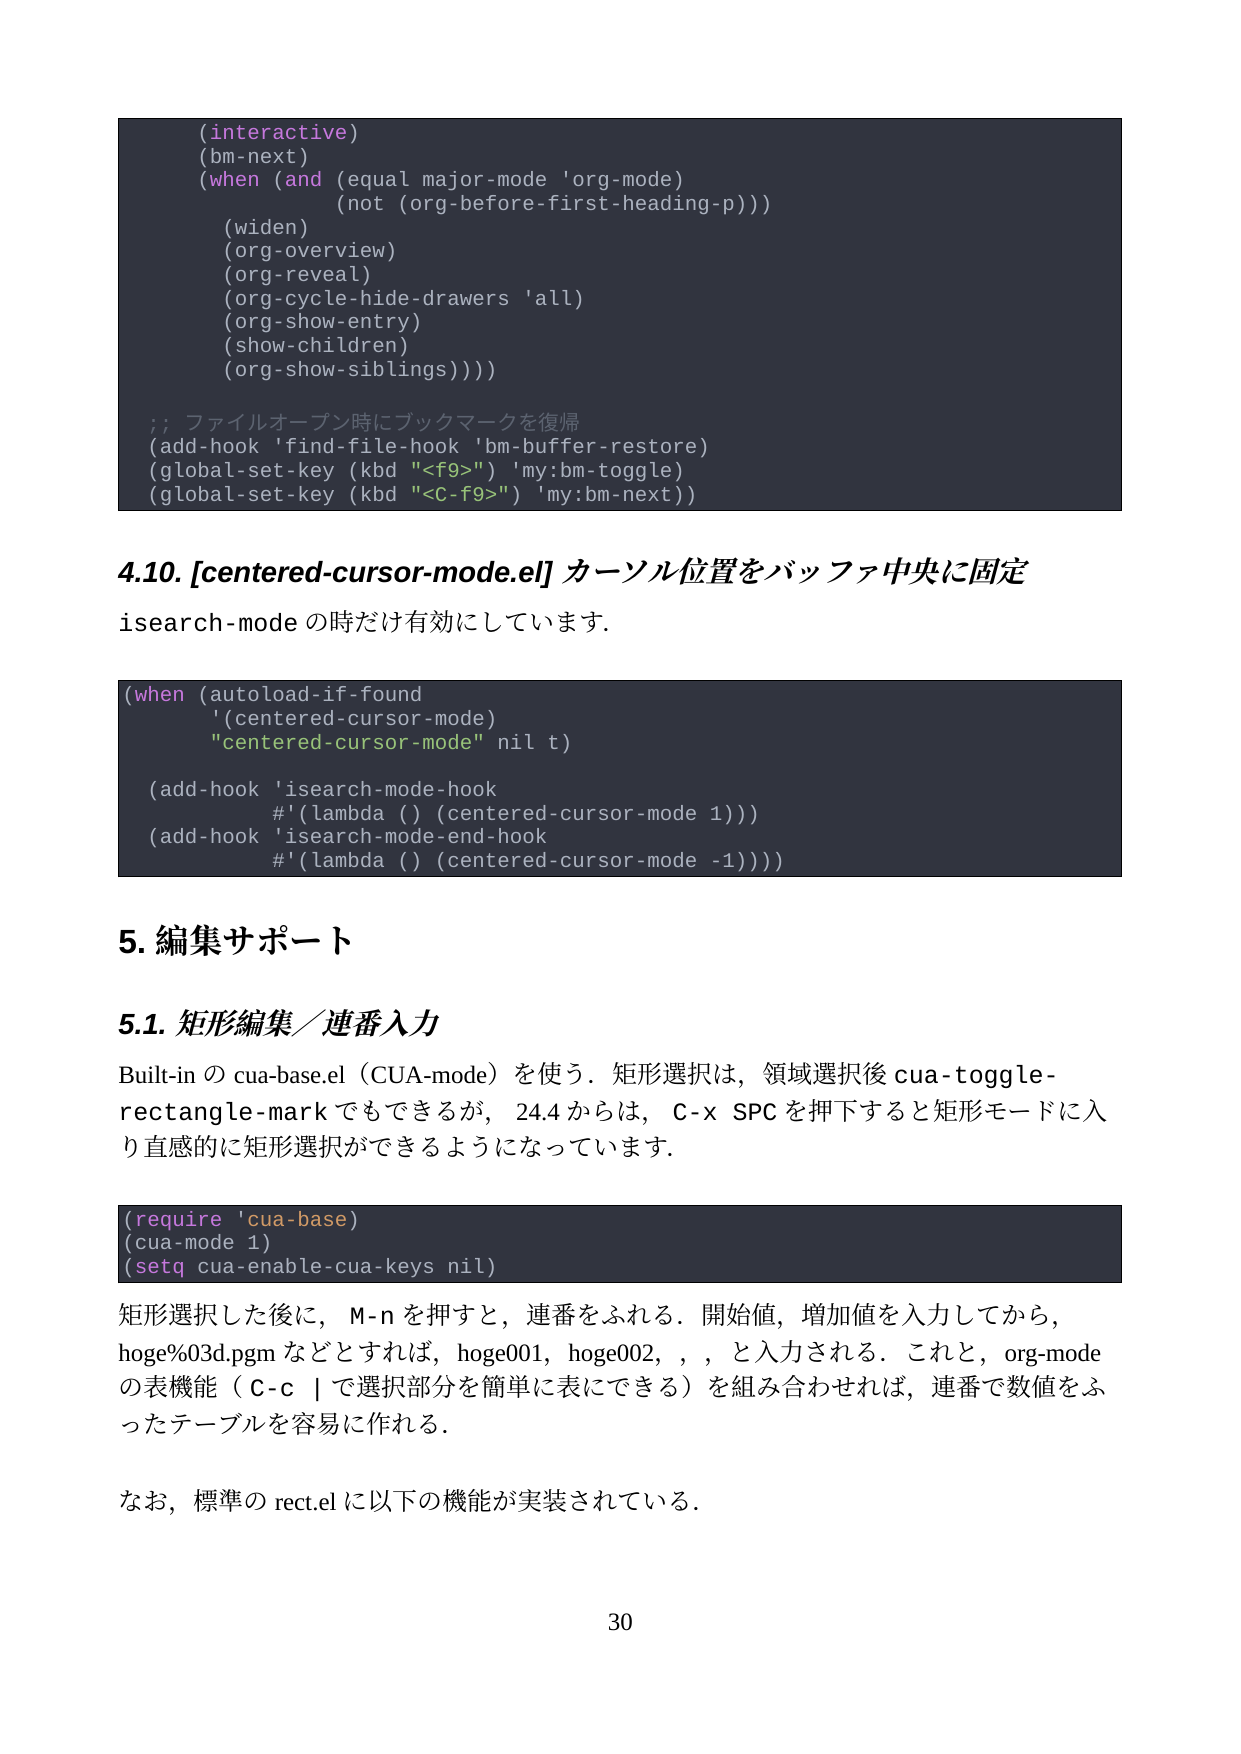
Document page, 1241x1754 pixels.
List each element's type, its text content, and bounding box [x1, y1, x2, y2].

text (add-hook 'isearch-mode-end-hook [119, 822, 1121, 846]
text (add-hook 'find-file-hook 'bm-buffer-restore) [119, 432, 1121, 456]
text ;; ファイルオープン時にブックマークを復帰 [119, 402, 1121, 432]
text (global-set-key (kbd "<f9>") 'my:bm-toggle) [119, 456, 1121, 479]
text (org-show-siblings)))) [119, 354, 1121, 378]
text (cua-mode 1) [119, 1228, 1121, 1252]
text (org-cycle-hide-drawers 'all) [119, 284, 1121, 307]
text (widen) [119, 213, 1121, 236]
text (when (and (equal major-mode 'org-mode) [119, 165, 1121, 189]
text 矩形選択した後に， M-n を押すと，連番をふれる．開始値，増加値を入力してから，hoge%03d.pgm などとすれば，hoge001，hoge002，，，と入力される．これと，org-mode の表機能（ C-c | で選択部分を簡単に表にできる）を組み合わせれば，連番で数値をふったテーブルを容易に作れる． [118, 1296, 1122, 1469]
text (bm-next) [119, 142, 1121, 165]
text (interactive) [119, 119, 1121, 142]
text Built-in の cua-base.el（CUA-mode）を使う．矩形選択は，領域選択後 cua-toggle-rectangle-mark でもできるが， 24.4 からは， C-x SPC を押下すると矩形モードに入り直感的に矩形選択ができるようになっています． [118, 1055, 1122, 1192]
text (org-show-entry) [119, 307, 1121, 331]
text (org-reveal) [119, 260, 1121, 284]
text #'(lambda () (centered-cursor-mode 1))) [119, 799, 1121, 822]
text (not (org-before-first-heading-p))) [119, 189, 1121, 213]
text (org-overview) [119, 236, 1121, 260]
text (show-children) [119, 331, 1121, 354]
text (require 'cua-base) [119, 1206, 1121, 1228]
subtitle 編集サポート [118, 915, 1122, 963]
text (setq cua-enable-cua-keys nil) [119, 1252, 1121, 1282]
subtitle [centered-cursor-mode.el] カーソル位置をバッファ中央に固定 [118, 548, 1122, 590]
text #'(lambda () (centered-cursor-mode -1)))) [119, 846, 1121, 876]
text (global-set-key (kbd "<C-f9>") 'my:bm-next)) [119, 479, 1121, 510]
text isearch-mode の時だけ有効にしています． [118, 603, 1122, 668]
text なお，標準の rect.el に以下の機能が実装されている． [118, 1482, 1122, 1546]
text (when (autoload-if-found [119, 681, 1121, 704]
text '(centered-cursor-mode) [119, 704, 1121, 728]
subtitle 矩形編集／連番入力 [118, 1001, 1122, 1042]
text "centered-cursor-mode" nil t) [119, 728, 1121, 751]
text (add-hook 'isearch-mode-hook [119, 775, 1121, 799]
